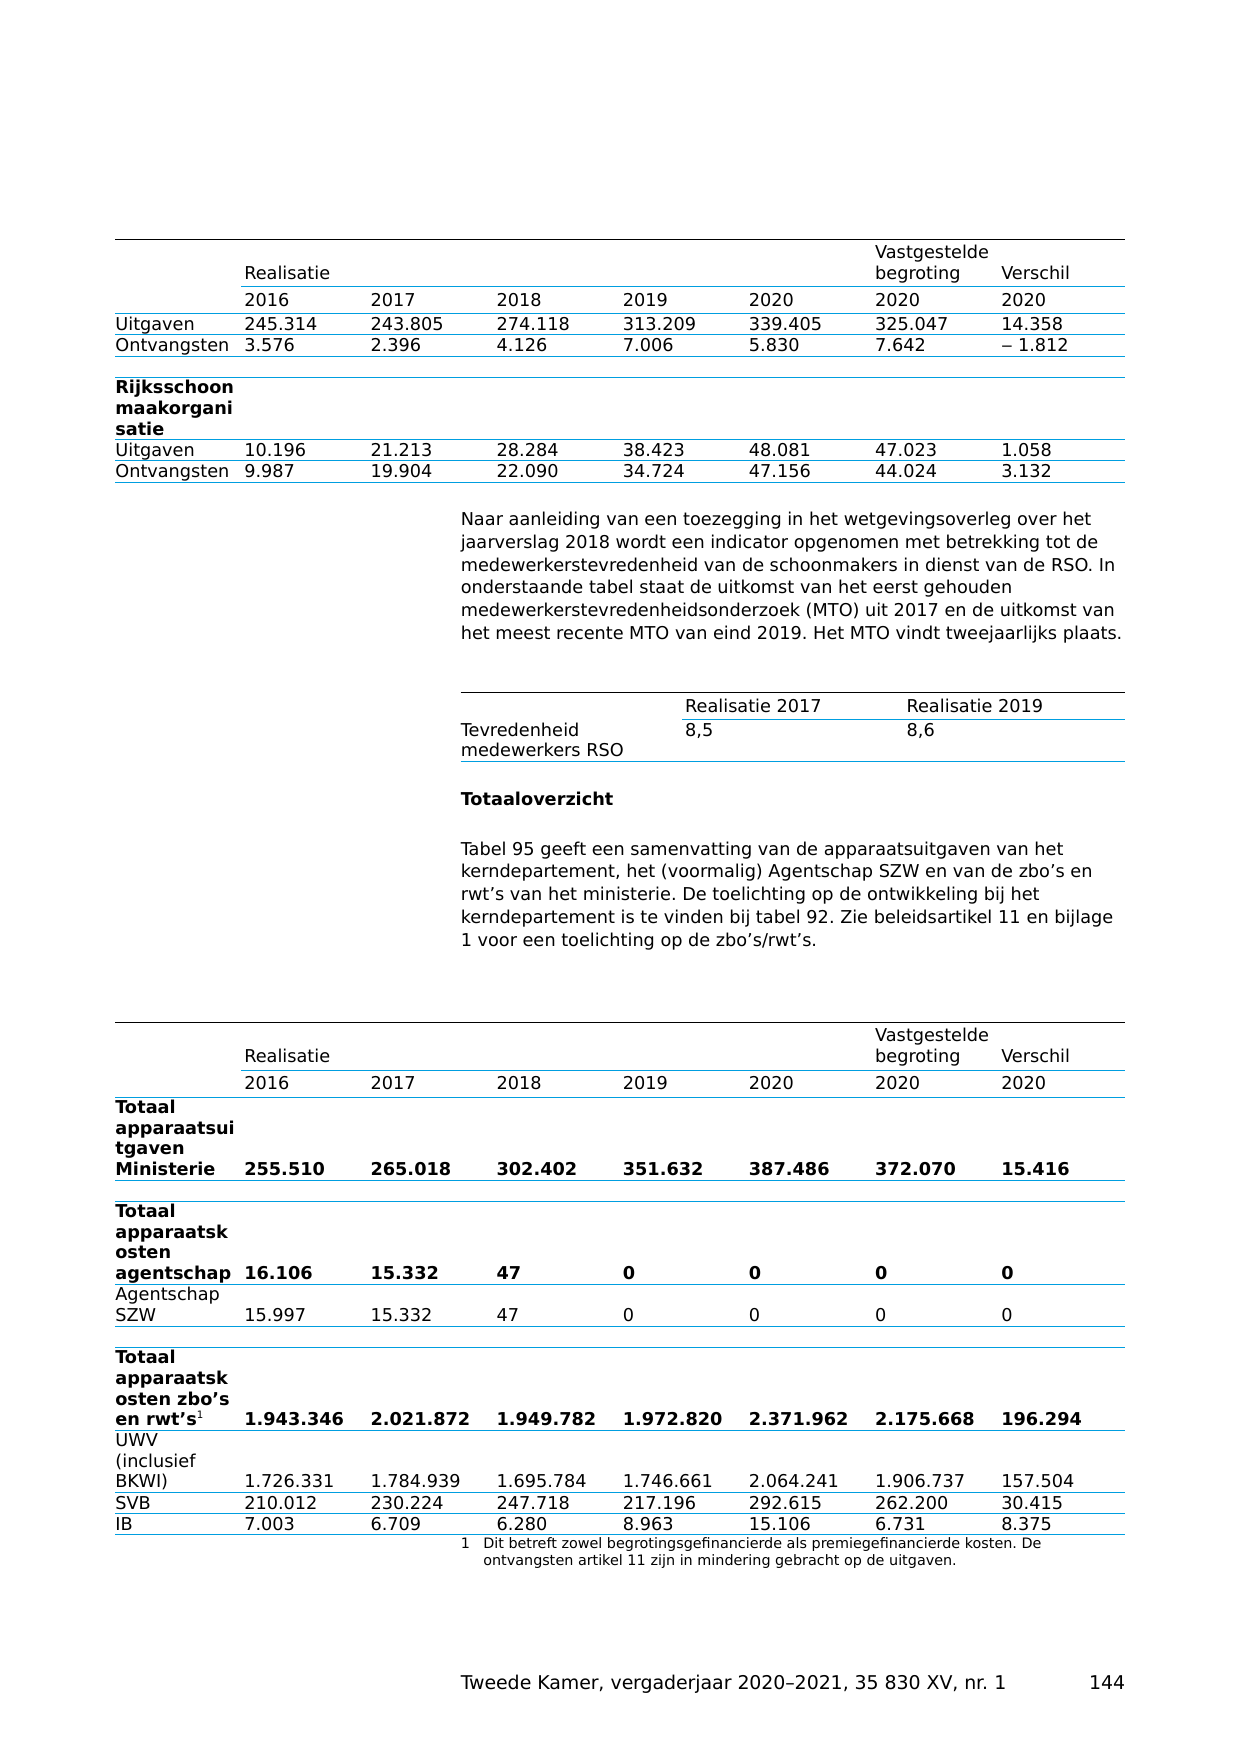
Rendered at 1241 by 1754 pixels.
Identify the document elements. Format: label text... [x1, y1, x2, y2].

table_cell 47 [494, 1285, 620, 1326]
table_cell 6.731 [872, 1514, 998, 1534]
table_cell 262.200 [872, 1493, 998, 1513]
table_cell 1.784.939 [368, 1431, 493, 1492]
table_cell 0 [746, 1285, 872, 1326]
table_cell [620, 1181, 746, 1201]
table_cell [115, 240, 241, 313]
table_cell 351.632 [620, 1098, 746, 1179]
table_cell [494, 1181, 620, 1201]
table_cell 2020 [872, 1071, 998, 1097]
table_cell 2020 [998, 1071, 1125, 1097]
table_cell 2017 [368, 287, 493, 313]
table_cell 2020 [746, 287, 872, 313]
table_cell 265.018 [368, 1098, 493, 1179]
table_cell [620, 1327, 746, 1347]
table_cell [620, 357, 746, 377]
table_cell [494, 1327, 620, 1347]
table_cell [241, 378, 367, 439]
table_cell [872, 1327, 998, 1347]
table_cell 0 [872, 1202, 998, 1284]
table_cell 5.830 [746, 335, 872, 356]
table_cell 0 [620, 1285, 746, 1326]
table_cell [494, 378, 620, 439]
table_cell [461, 693, 682, 719]
table_cell 1.906.737 [872, 1431, 998, 1492]
table_cell Verschil [998, 240, 1125, 286]
table_cell 0 [746, 1202, 872, 1284]
table_cell 16.106 [241, 1202, 367, 1284]
table_cell [998, 1327, 1125, 1347]
table_cell [115, 357, 241, 377]
table_cell Vastgestelde begroting [872, 240, 998, 286]
table_cell 1.058 [998, 440, 1125, 460]
table_cell 0 [620, 1202, 746, 1284]
text Tabel 95 geeft een samenvatting van de apparaatsuitgaven van het kerndepartement, het (voormalig) Agentschap SZW en van de zbo’s en rwt’s van het ministerie. De toelichting op de ontwikkeling bij het kerndepartement is te vinden bij tabel 92. Zie beleidsartikel 11 en bijlage 1 voor een toelichting op de zbo’s/rwt’s. [461, 837, 1125, 951]
table_cell 247.718 [494, 1493, 620, 1513]
table_cell 1.695.784 [494, 1431, 620, 1492]
table_cell Totaal apparaatskosten zbo’s en rwt’s1 [115, 1348, 241, 1430]
table_cell 15.332 [368, 1285, 493, 1326]
table_cell 196.294 [998, 1348, 1125, 1430]
table_cell [241, 1327, 367, 1347]
table_cell [368, 1327, 493, 1347]
table_cell 15.106 [746, 1514, 872, 1534]
table_cell 14.358 [998, 314, 1125, 334]
table_cell 10.196 [241, 440, 367, 460]
table_cell 1.943.346 [241, 1348, 367, 1430]
text Naar aanleiding van een toezegging in het wetgevingsoverleg over het jaarverslag 2018 wordt een indicator opgenomen met betrekking tot de medewerkerstevredenheid van de schoonmakers in dienst van de RSO. In onderstaande tabel staat de uitkomst van het eerst gehouden medewerkerstevredenheidsonderzoek (MTO) uit 2017 en de uitkomst van het meest recente MTO van eind 2019. Het MTO vindt tweejaarlijks plaats. [461, 507, 1125, 644]
table_cell 2016 [241, 1071, 367, 1097]
table_cell 313.209 [620, 314, 746, 334]
table_cell 21.213 [368, 440, 493, 460]
table_cell 325.047 [872, 314, 998, 334]
table_cell 47 [494, 1202, 620, 1284]
table_cell 7.642 [872, 335, 998, 356]
table_cell 7.003 [241, 1514, 367, 1534]
table_cell Ontvangsten [115, 335, 241, 356]
table_cell 0 [998, 1202, 1125, 1284]
table_cell 243.805 [368, 314, 493, 334]
table_cell [998, 1181, 1125, 1201]
table_cell 15.997 [241, 1285, 367, 1326]
table_cell Agentschap SZW [115, 1285, 241, 1326]
table_cell 2016 [241, 287, 367, 313]
table_cell 4.126 [494, 335, 620, 356]
table_cell 2.396 [368, 335, 493, 356]
table_cell Rijksschoonmaakorganisatie [115, 378, 241, 439]
table_cell 2017 [368, 1071, 493, 1097]
table_cell [494, 357, 620, 377]
table_cell [746, 357, 872, 377]
table_cell 6.280 [494, 1514, 620, 1534]
table_cell 2020 [872, 287, 998, 313]
table_cell 157.504 [998, 1431, 1125, 1492]
table_cell 8,6 [904, 720, 1125, 761]
table_cell Realisatie 2017 [682, 693, 903, 719]
table_cell Totaal apparaatskosten agentschap [115, 1202, 241, 1284]
table_cell 2.371.962 [746, 1348, 872, 1430]
table_cell [368, 357, 493, 377]
table_cell 47.156 [746, 461, 872, 481]
table_cell Verschil [998, 1023, 1125, 1069]
table_cell 3.576 [241, 335, 367, 356]
table_cell 302.402 [494, 1098, 620, 1179]
table_cell 2018 [494, 287, 620, 313]
table_cell 1.972.820 [620, 1348, 746, 1430]
table_cell 6.709 [368, 1514, 493, 1534]
table_cell 372.070 [872, 1098, 998, 1179]
table_cell [115, 1023, 241, 1097]
table_cell 7.006 [620, 335, 746, 356]
table_cell 0 [872, 1285, 998, 1326]
table_cell 255.510 [241, 1098, 367, 1179]
table_cell 245.314 [241, 314, 367, 334]
table_cell [746, 378, 872, 439]
table_cell 38.423 [620, 440, 746, 460]
table_cell 8.963 [620, 1514, 746, 1534]
table_cell UWV (inclusief BKWI) [115, 1431, 241, 1492]
table_cell [368, 1181, 493, 1201]
table_cell 2.064.241 [746, 1431, 872, 1492]
table_cell 230.224 [368, 1493, 493, 1513]
table_cell 292.615 [746, 1493, 872, 1513]
table_cell Realisatie [241, 240, 872, 286]
table_cell 2019 [620, 1071, 746, 1097]
table_cell IB [115, 1514, 241, 1534]
table_cell [746, 1181, 872, 1201]
table_cell 2020 [746, 1071, 872, 1097]
table_cell 19.904 [368, 461, 493, 481]
table_cell Vastgestelde begroting [872, 1023, 998, 1069]
table_cell [115, 1327, 241, 1347]
table_cell [241, 1181, 367, 1201]
table_cell [998, 357, 1125, 377]
table_cell 3.132 [998, 461, 1125, 481]
table_cell [115, 1181, 241, 1201]
table_cell 48.081 [746, 440, 872, 460]
table_cell [998, 378, 1125, 439]
table_cell 9.987 [241, 461, 367, 481]
table_cell 47.023 [872, 440, 998, 460]
table_cell 1.746.661 [620, 1431, 746, 1492]
table_cell 210.012 [241, 1493, 367, 1513]
table_cell [872, 1181, 998, 1201]
table_cell 34.724 [620, 461, 746, 481]
table_cell 15.416 [998, 1098, 1125, 1179]
table_cell 0 [998, 1285, 1125, 1326]
table_cell 8.375 [998, 1514, 1125, 1534]
table_cell 44.024 [872, 461, 998, 481]
table_cell 28.284 [494, 440, 620, 460]
table_cell Totaal apparaatsuitgaven Ministerie [115, 1098, 241, 1179]
table_cell Realisatie 2019 [904, 693, 1125, 719]
table_header Tabel 93 Extracomptabele tabel apparaatsuitgaven kerndepartement en apparaatsuitgaven RSO (bedragen x € 1.000) [115, 191, 1125, 239]
table_cell [872, 357, 998, 377]
table_cell 2.021.872 [368, 1348, 493, 1430]
table_cell 2020 [998, 287, 1125, 313]
table_cell 387.486 [746, 1098, 872, 1179]
table_cell 274.118 [494, 314, 620, 334]
table_cell Uitgaven [115, 440, 241, 460]
table_cell 2.175.668 [872, 1348, 998, 1430]
table_cell 339.405 [746, 314, 872, 334]
table_cell Ontvangsten [115, 461, 241, 481]
table_cell 2019 [620, 287, 746, 313]
table_cell 1.726.331 [241, 1431, 367, 1492]
table_header Tabel 95 Totaaloverzicht apparaatsuitgaven/kosten inclusief agentschappen en zbo's/rwt's (bedragen x € 1.000) [115, 974, 1125, 1022]
table_cell [872, 378, 998, 439]
table_cell [368, 378, 493, 439]
table_header Tabel 94 Medewerkerstevredenheid RSO [461, 667, 1125, 692]
table_cell 30.415 [998, 1493, 1125, 1513]
table_cell 8,5 [682, 720, 903, 761]
table_cell 217.196 [620, 1493, 746, 1513]
table_cell 22.090 [494, 461, 620, 481]
table_cell [746, 1327, 872, 1347]
table_cell 1.949.782 [494, 1348, 620, 1430]
table_cell 15.332 [368, 1202, 493, 1284]
table_cell 2018 [494, 1071, 620, 1097]
list Dit betreft zowel begrotingsgefinancierde als premiegefinancierde kosten. De ontvangsten artikel 11 zijn in mindering gebracht op de uitgaven. [461, 1535, 1125, 1568]
table_cell Tevredenheid medewerkers RSO [461, 719, 682, 761]
text Totaaloverzicht [461, 787, 1125, 809]
table_cell Uitgaven [115, 314, 241, 334]
table_cell [241, 357, 367, 377]
table_cell SVB [115, 1493, 241, 1513]
table_cell [620, 378, 746, 439]
table_cell Realisatie [241, 1023, 872, 1069]
table_cell ‒ 1.812 [998, 335, 1125, 356]
